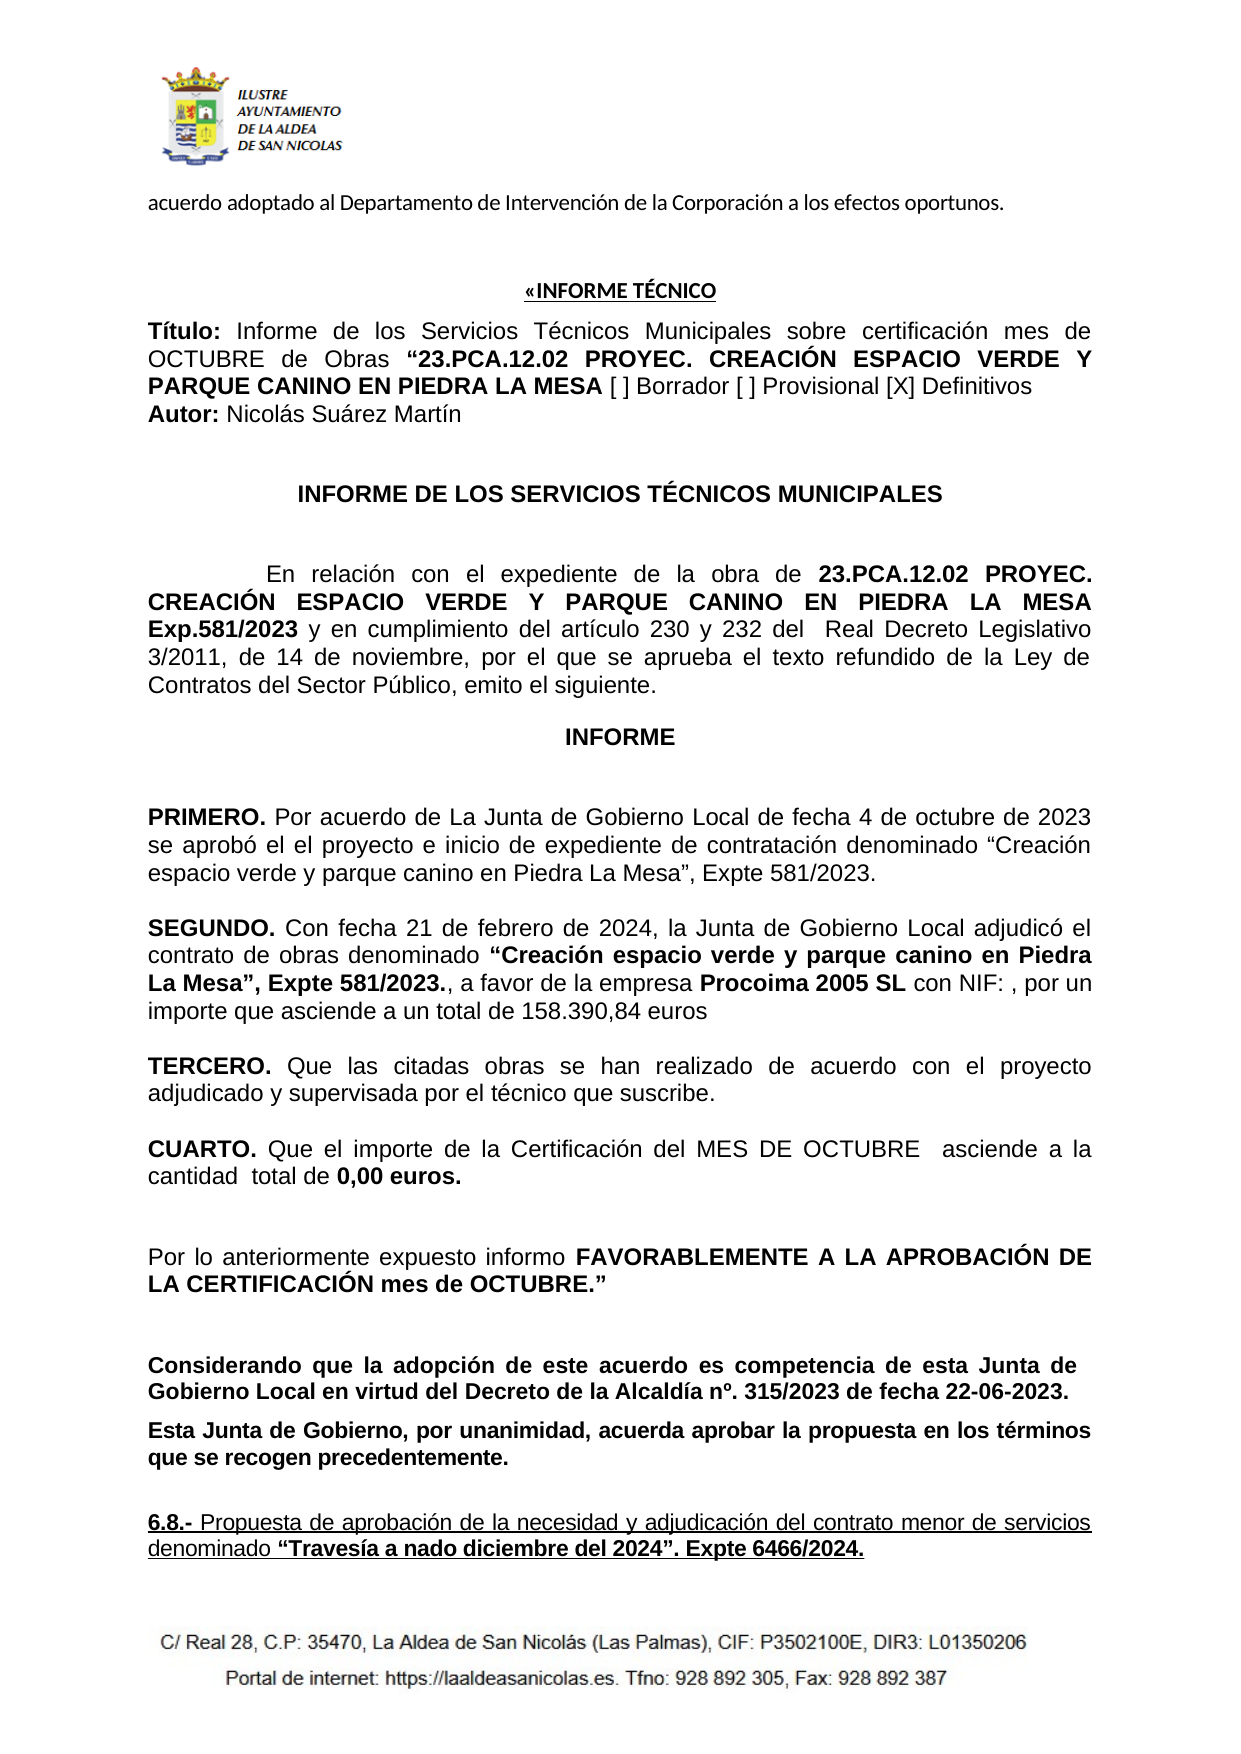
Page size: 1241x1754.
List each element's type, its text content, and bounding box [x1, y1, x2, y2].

text Autor: Nicolás Suárez Martín [148, 400, 1093, 427]
text 6.8.- Propuesta de aprobación de la necesidad y adjudicación del contrato menor de servicios denominado “Travesía a nado diciembre del 2024”. Expte 6466/2024. [148, 1509, 1093, 1561]
text INFORME DE LOS SERVICIOS TÉCNICOS MUNICIPALES [148, 480, 1093, 507]
text Por lo anteriormente expuesto informo FAVORABLEMENTE A LA APROBACIÓN DE LA CERTIFICACIÓN mes de OCTUBRE.” [148, 1242, 1093, 1298]
text SEGUNDO. Con fecha 21 de febrero de 2024, la Junta de Gobierno Local adjudicó el contrato de obras denominado “Creación espacio verde y parque canino en Piedra La Mesa”, Expte 581/2023., a favor de la empresa Procoima 2005 SL con NIF: , por un importe que asciende a un total de 158.390,84 euros [148, 914, 1093, 1024]
text INFORME [148, 723, 1093, 751]
picture [148, 59, 358, 173]
text Considerando que la adopción de este acuerdo es competencia de esta Junta de Gobierno Local en virtud del Decreto de la Alcaldía nº. 315/2023 de fecha 22-06-2023. [148, 1352, 1078, 1404]
picture [148, 1626, 1034, 1694]
text PRIMERO. Por acuerdo de La Junta de Gobierno Local de fecha 4 de octubre de 2023 se aprobó el el proyecto e inicio de expediente de contratación denominado “Creación espacio verde y parque canino en Piedra La Mesa”, Expte 581/2023. [148, 803, 1093, 886]
text CUARTO. Que el importe de la Certificación del MES DE OCTUBRE asciende a la cantidad total de 0,00 euros. [148, 1134, 1093, 1190]
text acuerdo adoptado al Departamento de Intervención de la Corporación a los efectos oportunos. [148, 188, 1093, 216]
text TERCERO. Que las citadas obras se han realizado de acuerdo con el proyecto adjudicado y supervisada por el técnico que suscribe. [148, 1052, 1093, 1107]
text En relación con el expediente de la obra de 23.PCA.12.02 PROYEC. CREACIÓN ESPACIO VERDE Y PARQUE CANINO EN PIEDRA LA MESA Exp.581/2023 y en cumplimiento del artículo 230 y 232 del Real Decreto Legislativo 3/2011, de 14 de noviembre, por el que se aprueba el texto refundido de la Ley de Contratos del Sector Público, emito el siguiente. [148, 560, 1093, 698]
text «INFORME TÉCNICO [148, 276, 1093, 304]
text Esta Junta de Gobierno, por unanimidad, acuerda aprobar la propuesta en los términos que se recogen precedentemente. [148, 1417, 1093, 1470]
text Título: Informe de los Servicios Técnicos Municipales sobre certificación mes de OCTUBRE de Obras “23.PCA.12.02 PROYEC. CREACIÓN ESPACIO VERDE Y PARQUE CANINO EN PIEDRA LA MESA [ ] Borrador [ ] Provisional [X] Definitivos [148, 317, 1093, 400]
